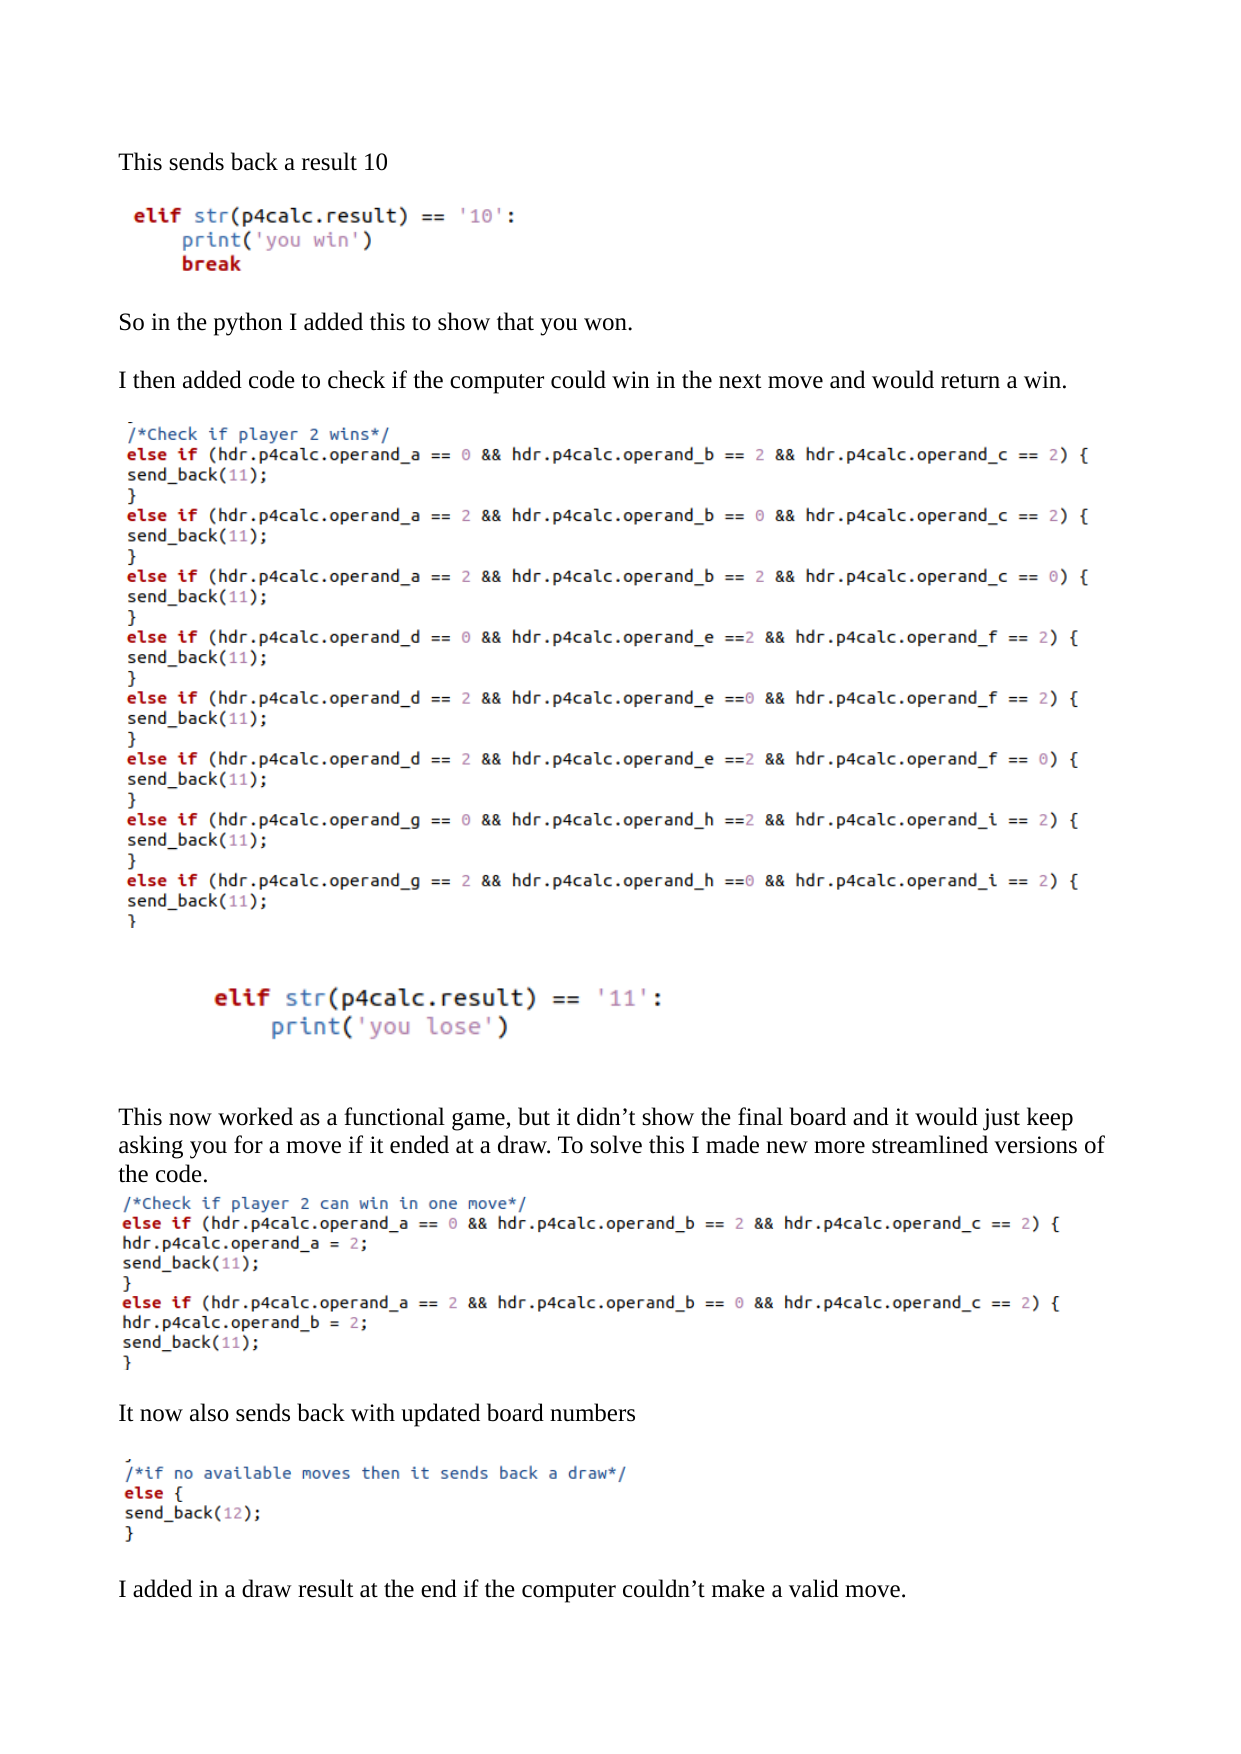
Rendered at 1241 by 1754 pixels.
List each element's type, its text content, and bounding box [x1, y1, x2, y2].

text This sends back a result 10 [118, 147, 1122, 176]
picture [118, 422, 1123, 928]
picture [118, 204, 1123, 279]
text This now worked as a functional game, but it didn’t show the final board and it would just keep asking you for a move if it ended at a draw. To solve this I made new more streamlined versions of the code. [118, 1102, 1122, 1187]
text I then added code to check if the computer could win in the next move and would return a win. [118, 365, 1122, 394]
picture [118, 1459, 1123, 1545]
text It now also sends back with updated board numbers [118, 1398, 1122, 1427]
picture [118, 1187, 1123, 1370]
picture [199, 984, 1042, 1044]
text I added in a draw result at the end if the computer couldn’t make a valid move. [118, 1574, 1122, 1602]
text So in the python I added this to show that you won. [118, 307, 1122, 336]
